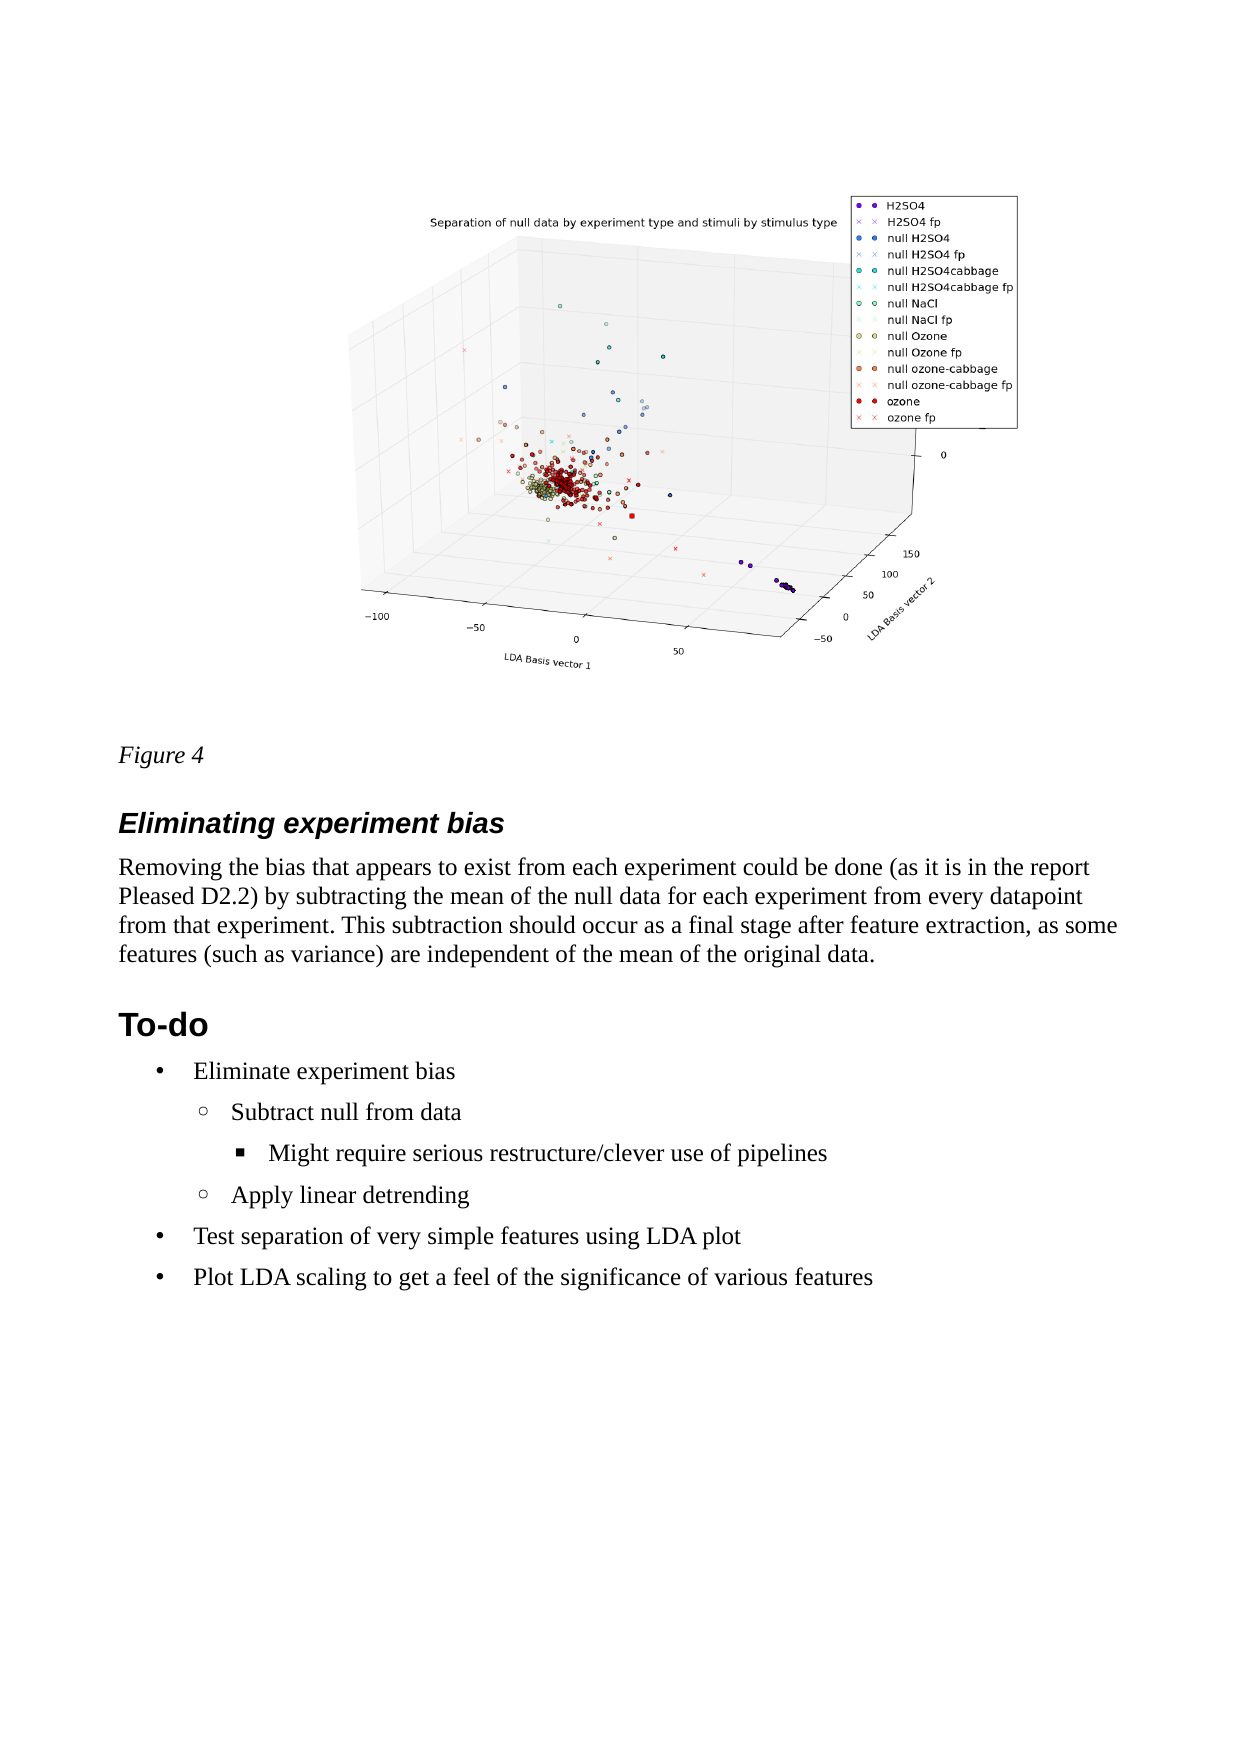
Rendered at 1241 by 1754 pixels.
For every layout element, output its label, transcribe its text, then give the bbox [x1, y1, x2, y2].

subtitle To-do [118, 1005, 1122, 1043]
list Might require serious restructure/clever use of pipelines [231, 1138, 1122, 1167]
list Plot LDA scaling to get a feel of the significance of various features [156, 1262, 1122, 1291]
subtitle Eliminating experiment bias [118, 806, 1122, 840]
picture [118, 130, 1123, 741]
list Apply linear detrending [193, 1180, 1122, 1208]
text Figure 4 [118, 741, 1122, 769]
list Eliminate experiment bias [156, 1056, 1122, 1085]
list Subtract null from data [193, 1097, 1122, 1126]
list Test separation of very simple features using LDA plot [156, 1221, 1122, 1250]
text Removing the bias that appears to exist from each experiment could be done (as it is in the report Pleased D2.2) by subtracting the mean of the null data for each experiment from every datapoint from that experiment. This subtraction should occur as a final stage after feature extraction, as some features (such as variance) are independent of the mean of the original data. [118, 852, 1122, 967]
